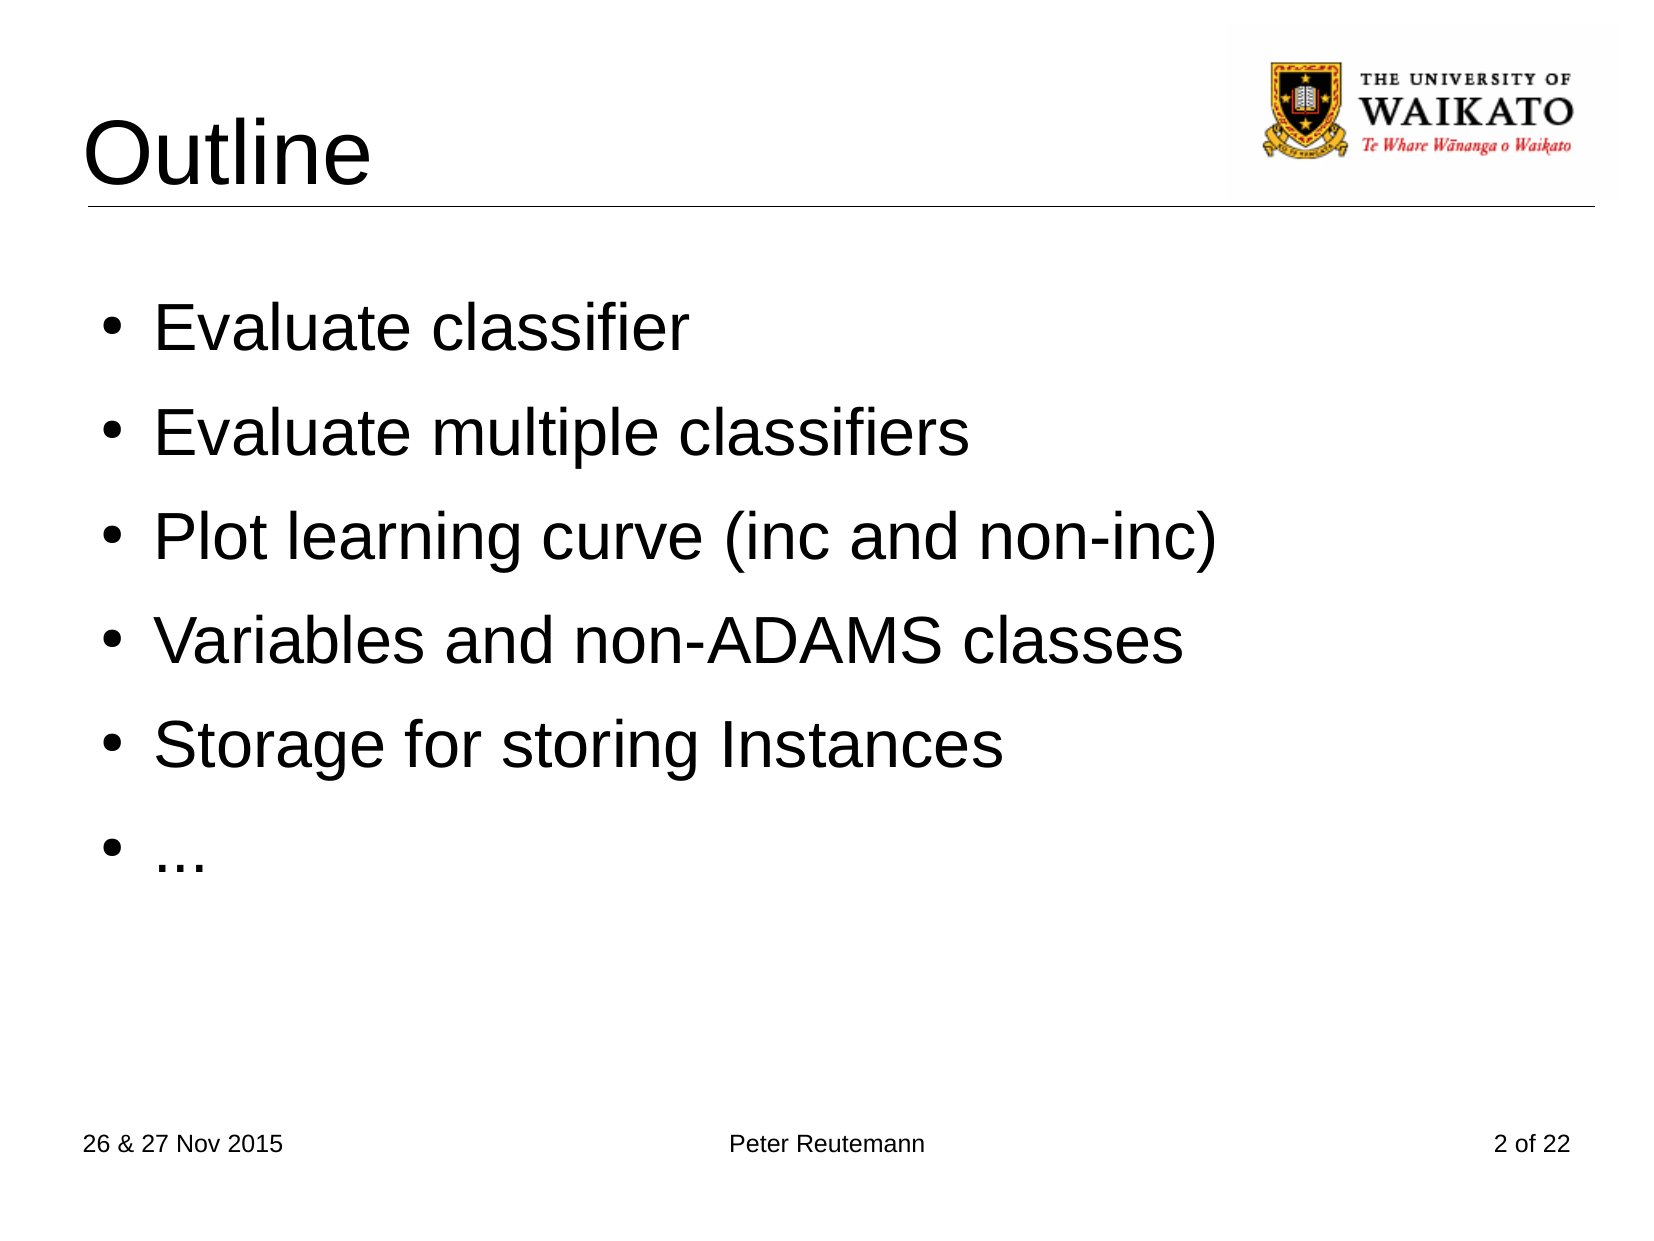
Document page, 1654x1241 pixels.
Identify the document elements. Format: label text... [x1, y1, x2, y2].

title Outline [82, 49, 1571, 257]
picture [1228, 24, 1619, 201]
list Evaluate classifier Evaluate multiple classifiers Plot learning curve (inc and non-inc) Variables and non-ADAMS classes Storage for storing Instances ... [82, 290, 1571, 1010]
